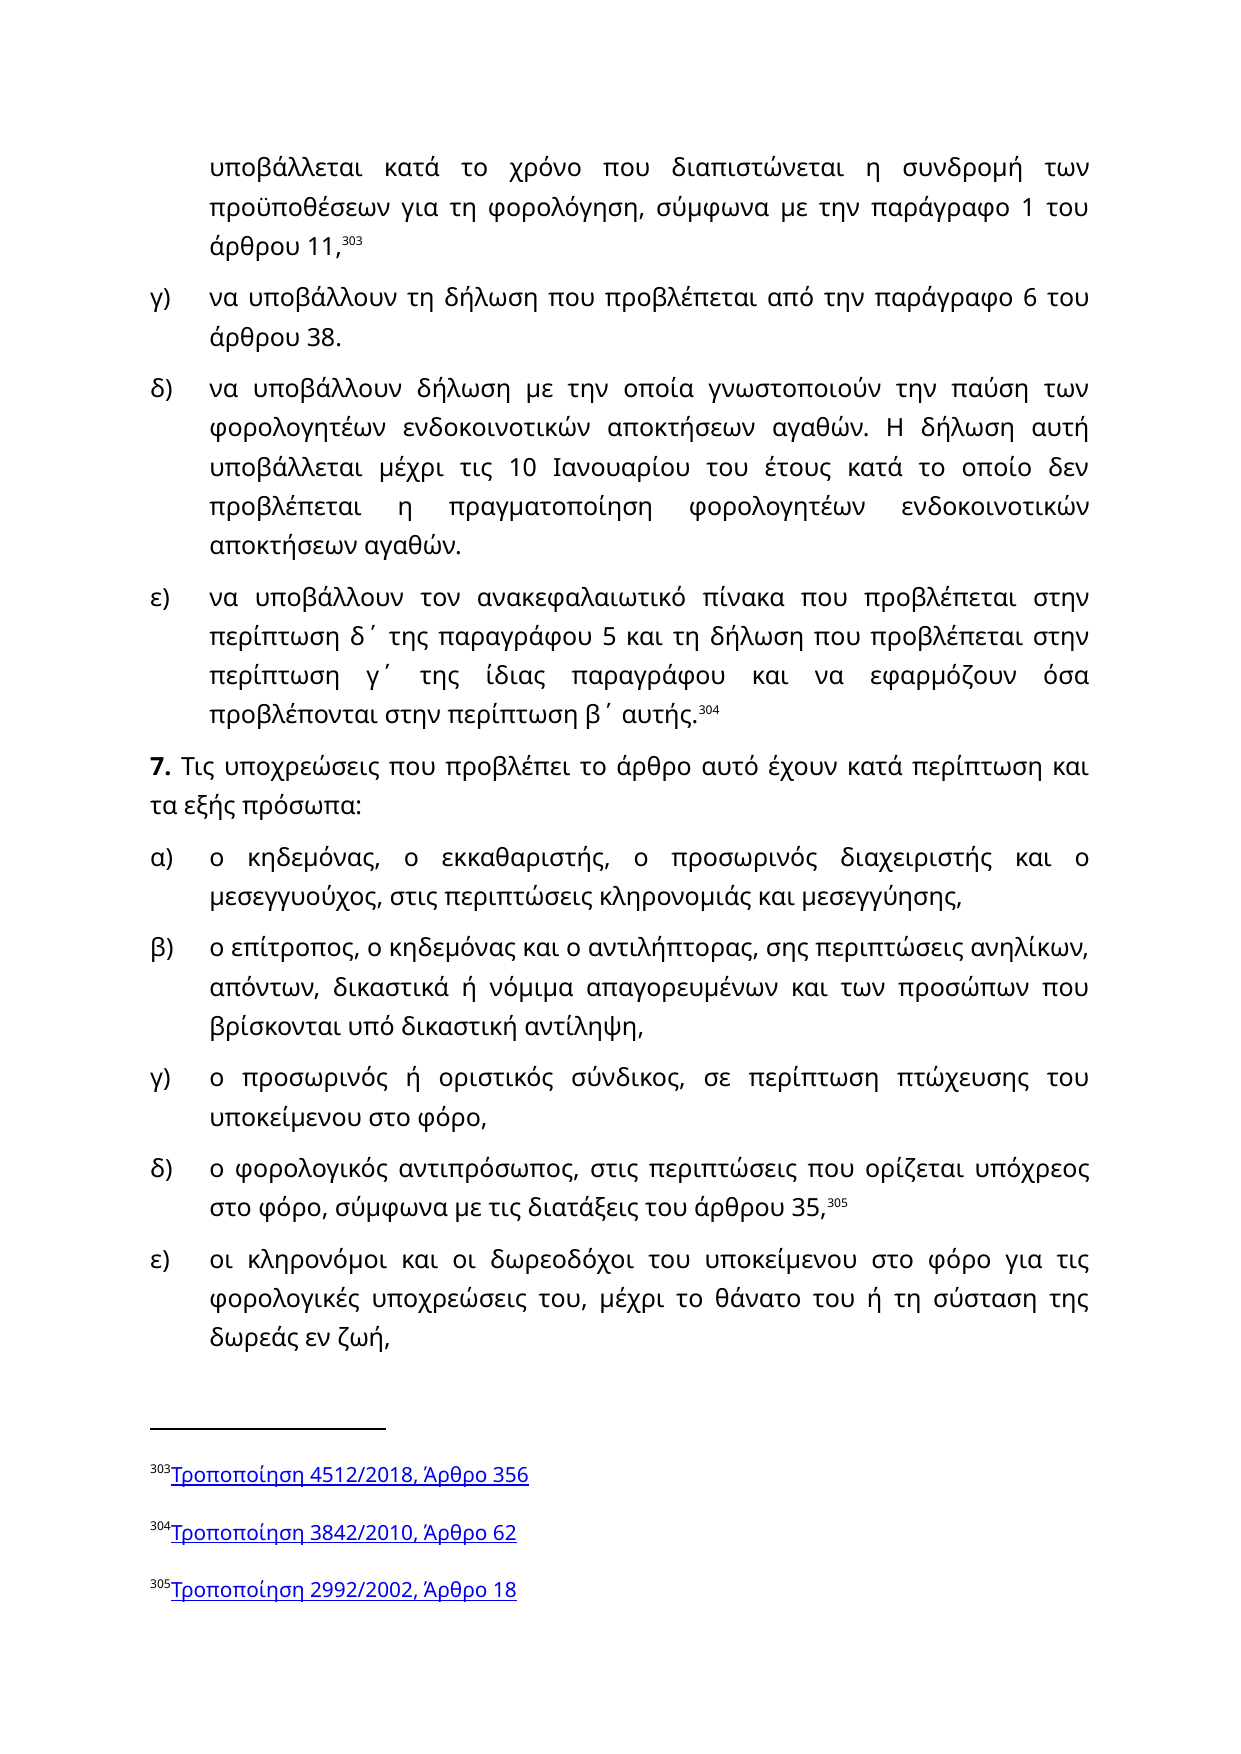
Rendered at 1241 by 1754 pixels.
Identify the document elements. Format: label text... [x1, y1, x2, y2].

list υποβάλλεται κατά το χρόνο που διαπιστώνεται η συνδρομή των προϋποθέσεων για τη φορολόγηση, σύμφωνα με την παράγραφο 1 του άρθρου 11, [150, 150, 1090, 262]
text Τροποποίηση 3842/2010, Άρθρο 62 [150, 1518, 1090, 1546]
list α) ο κηδεμόνας, ο εκκαθαριστής, ο προσωρινός διαχειριστής και ο μεσεγγυούχος, στις περιπτώσεις κληρονομιάς και μεσεγγύησης, [150, 839, 1090, 912]
list δ) ο φορολογικός αντιπρόσωπος, στις περιπτώσεις που ορίζεται υπόχρεος στο φόρο, σύμφωνα με τις διατάξεις του άρθρου 35, [150, 1151, 1090, 1224]
list β) ο επίτροπος, ο κηδεμόνας και ο αντιλήπτορας, σης περιπτώσεις ανηλίκων, απόντων, δικαστικά ή νόμιμα απαγορευμένων και των προσώπων που βρίσκονται υπό δικαστική αντίληψη, [150, 930, 1090, 1042]
list ε) οι κληρονόμοι και οι δωρεοδόχοι του υποκείμενου στο φόρο για τις φορολογικές υποχρεώσεις του, μέχρι το θάνατο του ή τη σύσταση της δωρεάς εν ζωή, [150, 1242, 1090, 1354]
text Τροποποίηση 4512/2018, Άρθρο 356 [150, 1460, 1090, 1489]
list γ) ο προσωρινός ή οριστικός σύνδικος, σε περίπτωση πτώχευσης του υποκείμενου στο φόρο, [150, 1060, 1090, 1133]
list δ) να υποβάλλουν δήλωση με την οποία γνωστοποιούν την παύση των φορολογητέων ενδοκοινοτικών αποκτήσεων αγαθών. Η δήλωση αυτή υποβάλλεται μέχρι τις 10 Ιανουαρίου του έτους κατά το οποίο δεν προβλέπεται η πραγματοποίηση φορολογητέων ενδοκοινοτικών αποκτήσεων αγαθών. [150, 371, 1090, 562]
text Τροποποίηση 2992/2002, Άρθρο 18 [150, 1576, 1090, 1604]
list ε) να υποβάλλουν τον ανακεφαλαιωτικό πίνακα που προβλέπεται στην περίπτωση δ΄ της παραγράφου 5 και τη δήλωση που προβλέπεται στην περίπτωση γ΄ της ίδιας παραγράφου και να εφαρμόζουν όσα προβλέπονται στην περίπτωση β΄ αυτής. [150, 579, 1090, 731]
list γ) να υποβάλλουν τη δήλωση που προβλέπεται από την παράγραφο 6 του άρθρου 38. [150, 280, 1090, 353]
text 7. Τις υποχρεώσεις που προβλέπει το άρθρο αυτό έχουν κατά περίπτωση και τα εξής πρόσωπα: [150, 748, 1090, 822]
